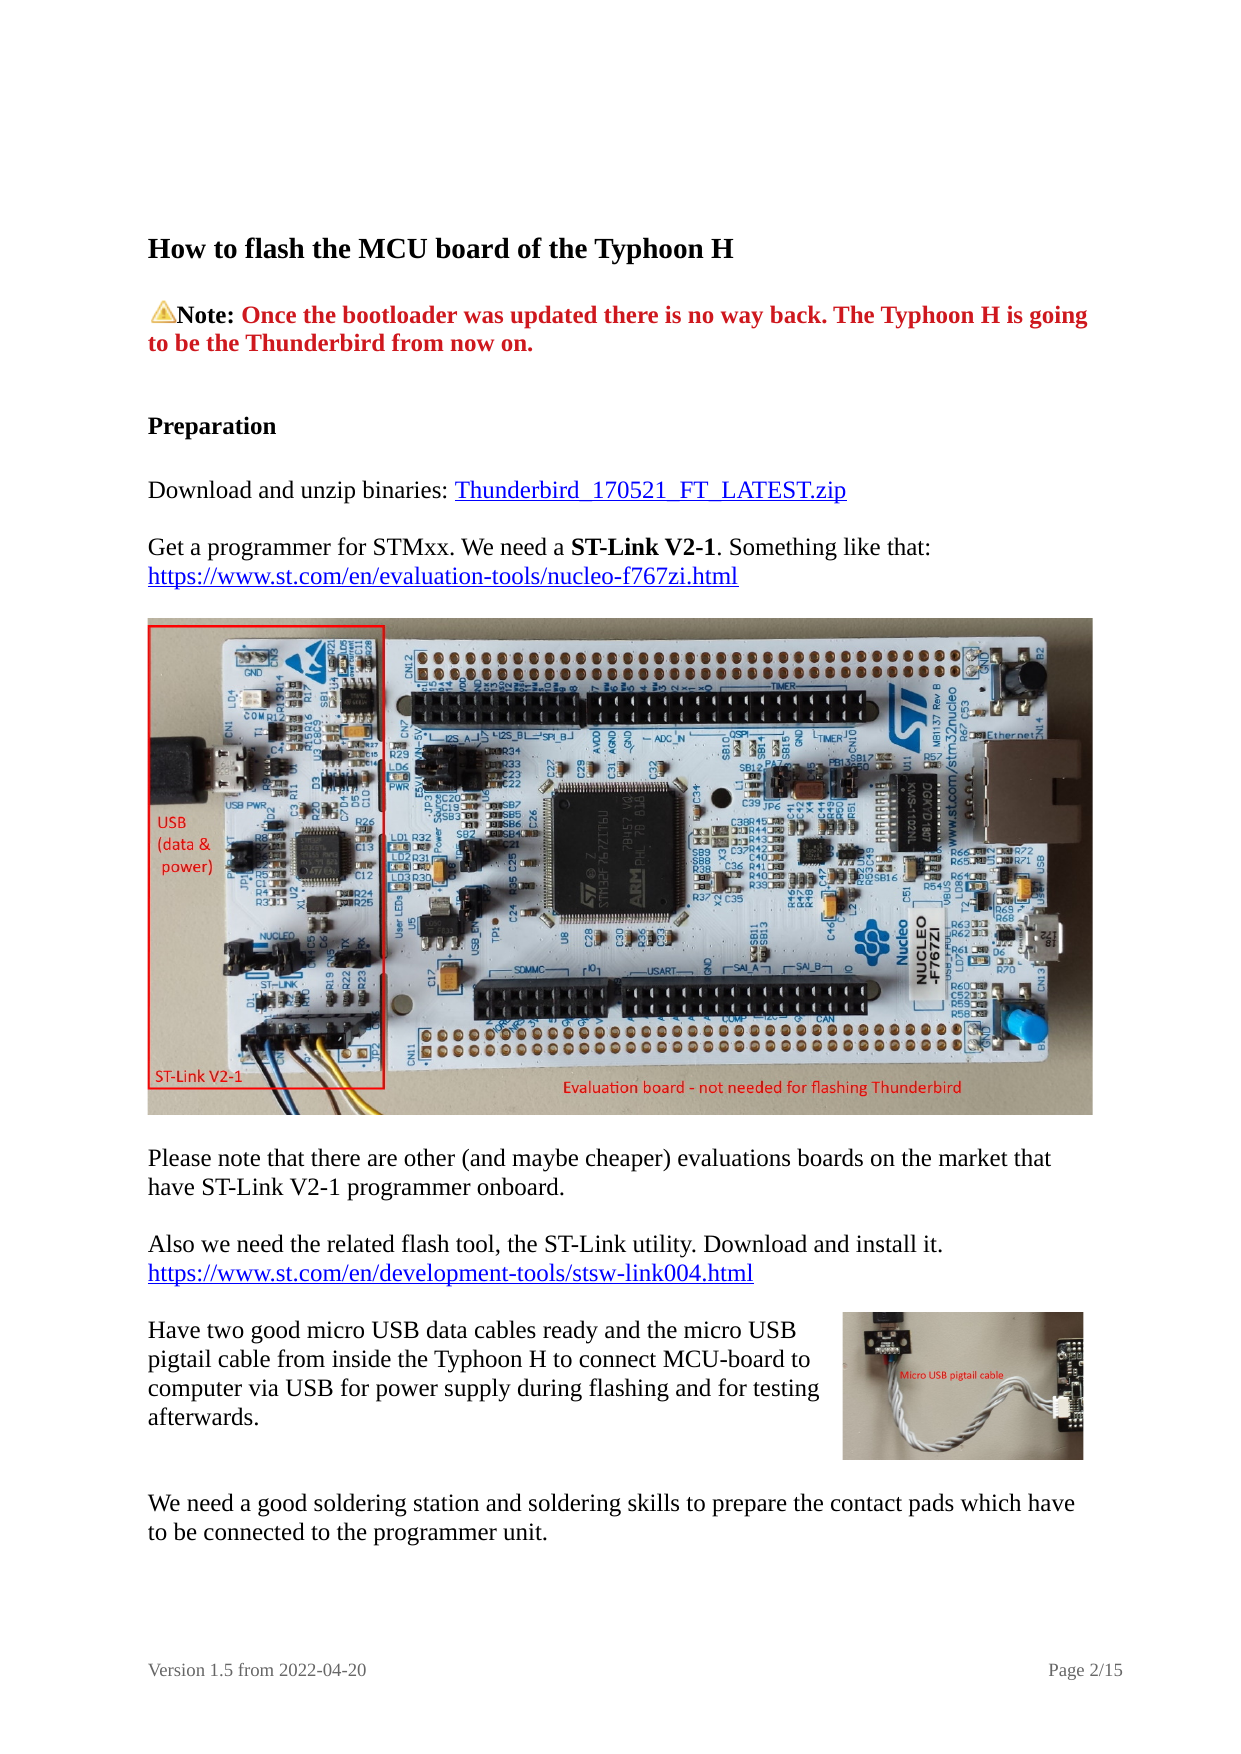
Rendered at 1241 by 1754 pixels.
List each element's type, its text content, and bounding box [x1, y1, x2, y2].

text https://www.st.com/en/evaluation-tools/nucleo-f767zi.html [148, 561, 1093, 590]
text Note: Once the bootloader was updated there is no way back. The Typhoon H is going to be the Thunderbird from now on. [148, 300, 1093, 357]
subtitle Preparation [148, 411, 1093, 440]
picture [151, 299, 177, 325]
text Get a programmer for STMxx. We need a ST-Link V2-1. Something like that: [148, 532, 1093, 561]
text Download and unzip binaries: Thunderbird_170521_FT_LATEST.zip [148, 475, 1093, 503]
text Have two good micro USB data cables ready and the micro USB pigtail cable from inside the Typhoon H to connect MCU-board to computer via USB for power supply during flashing and for testing afterwards. [148, 1315, 842, 1430]
text Please note that there are other (and maybe cheaper) evaluations boards on the market that have ST-Link V2-1 programmer onboard. [148, 1143, 1093, 1200]
text We need a good soldering station and soldering skills to prepare the contact pads which have to be connected to the programmer unit. [148, 1488, 1093, 1545]
text https://www.st.com/en/development-tools/stsw-link004.html [148, 1258, 1093, 1287]
subtitle How to flash the MCU board of the Typhoon H [148, 231, 1093, 265]
picture [842, 1312, 1084, 1460]
picture [147, 618, 1093, 1115]
text Also we need the related flash tool, the ST-Link utility. Download and install it. [148, 1229, 1093, 1258]
